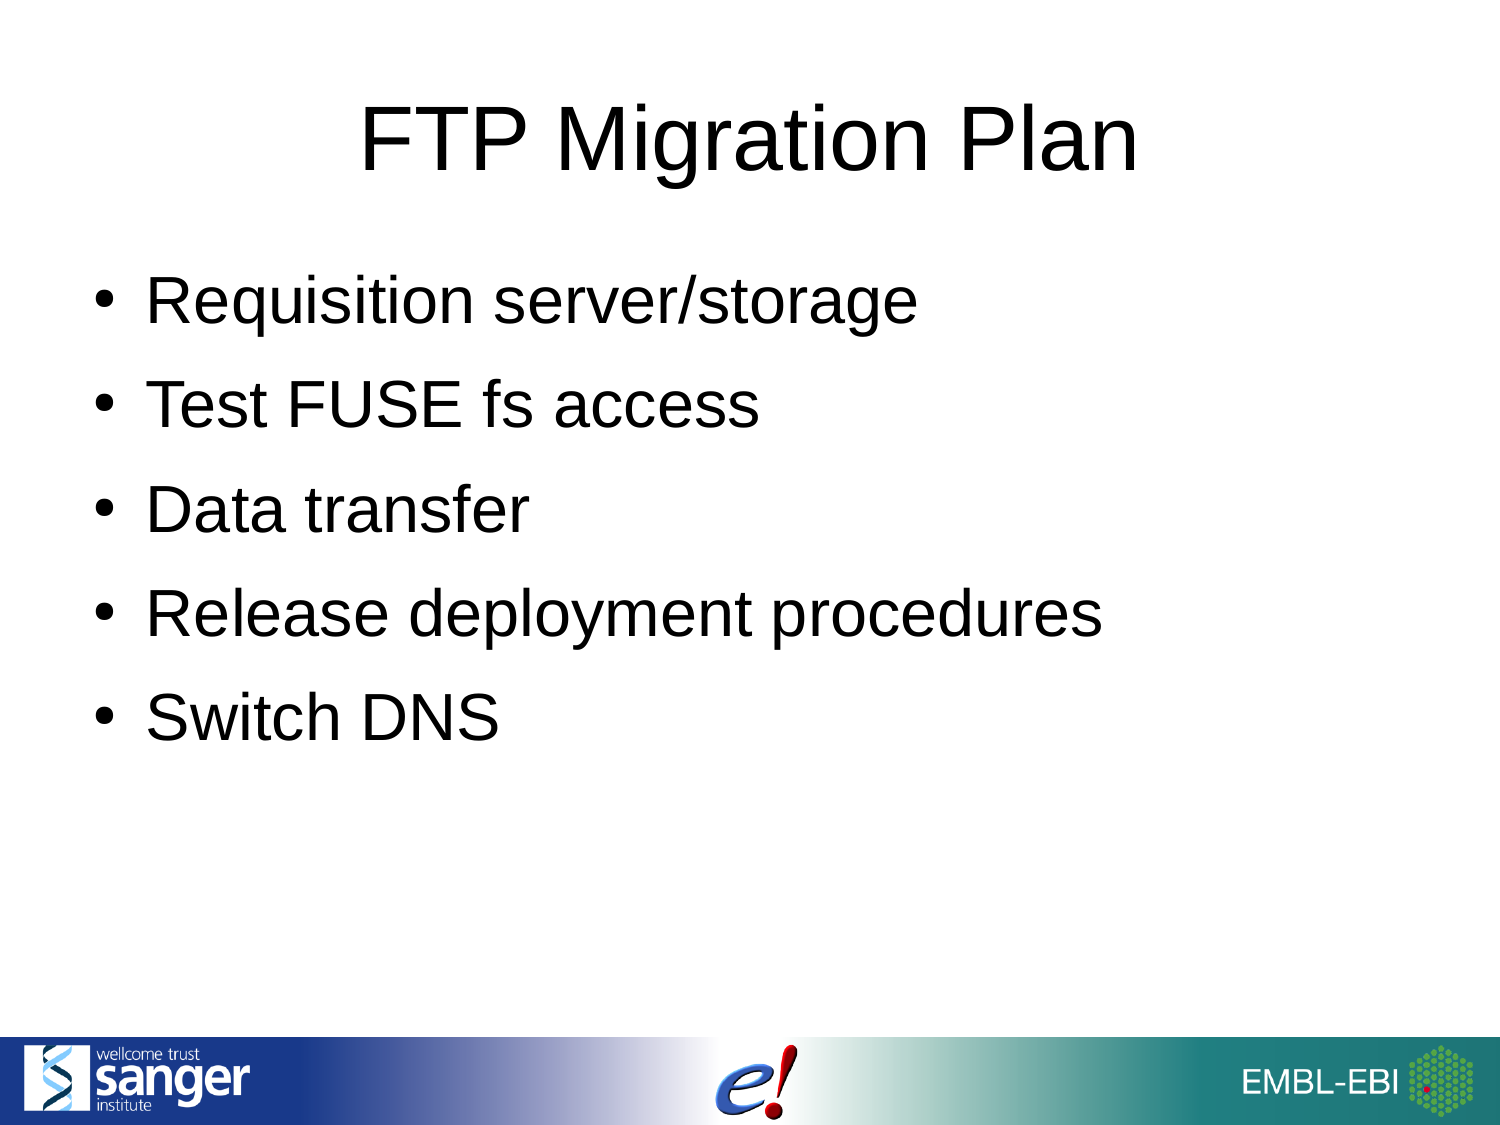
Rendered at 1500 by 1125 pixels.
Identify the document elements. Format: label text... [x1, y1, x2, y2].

list Requisition server/storage Test FUSE fs access Data transfer Release deployment procedures Switch DNS [75, 263, 1395, 916]
title FTP Migration Plan [75, 44, 1425, 233]
picture [0, 1037, 1500, 1125]
